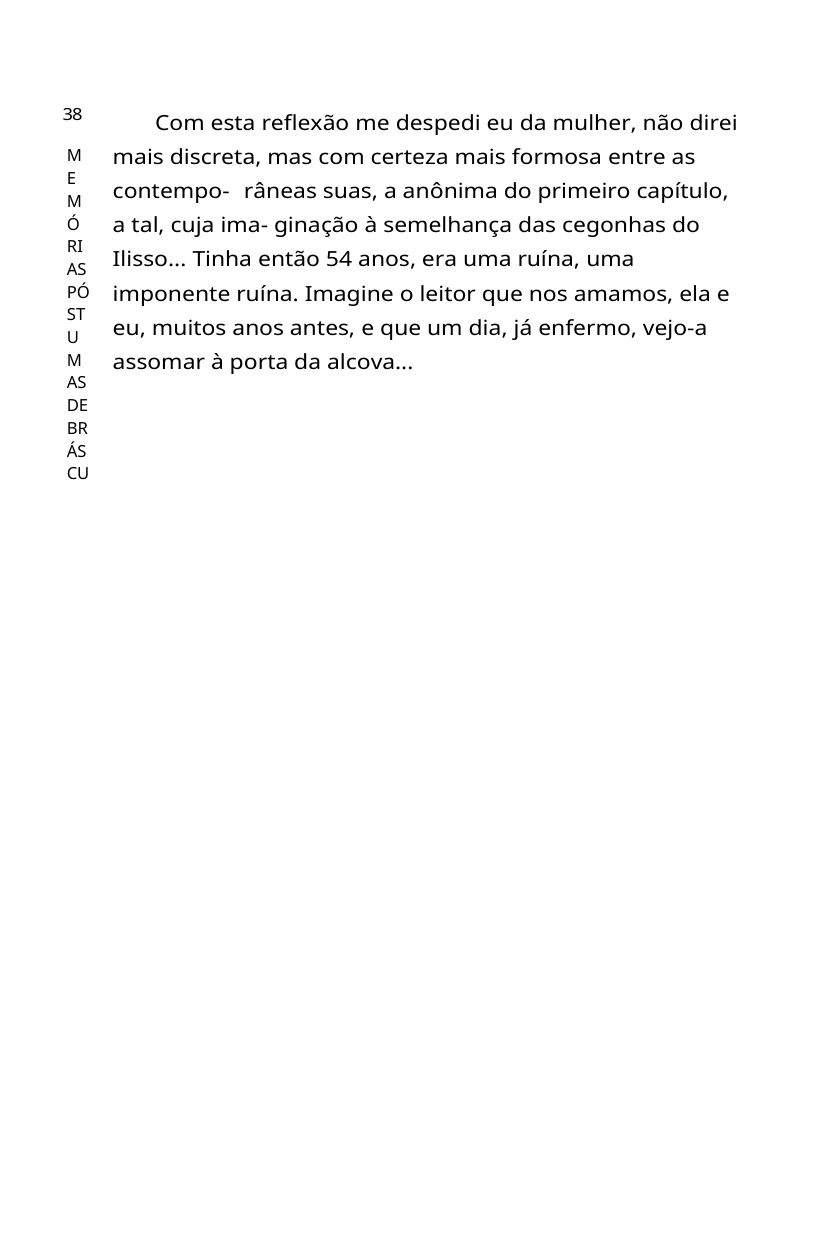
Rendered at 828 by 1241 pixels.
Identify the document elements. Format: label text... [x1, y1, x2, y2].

text 38 Com esta reflexão me despedi eu da mulher, não direi mais discreta, mas com certeza mais formosa entre as contempo- râneas suas, a anônima do primeiro capítulo, a tal, cuja ima- ginação à semelhança das cegonhas do Ilisso... Tinha então 54 anos, era uma ruína, uma imponente ruína. Imagine o leitor que nos amamos, ela e eu, muitos anos antes, e que um dia, já enfermo, vejo-a assomar à porta da alcova... [62, 103, 745, 483]
text MEMÓRIAS PÓSTUMAS DE BRÁS CUBAS [67, 144, 90, 483]
